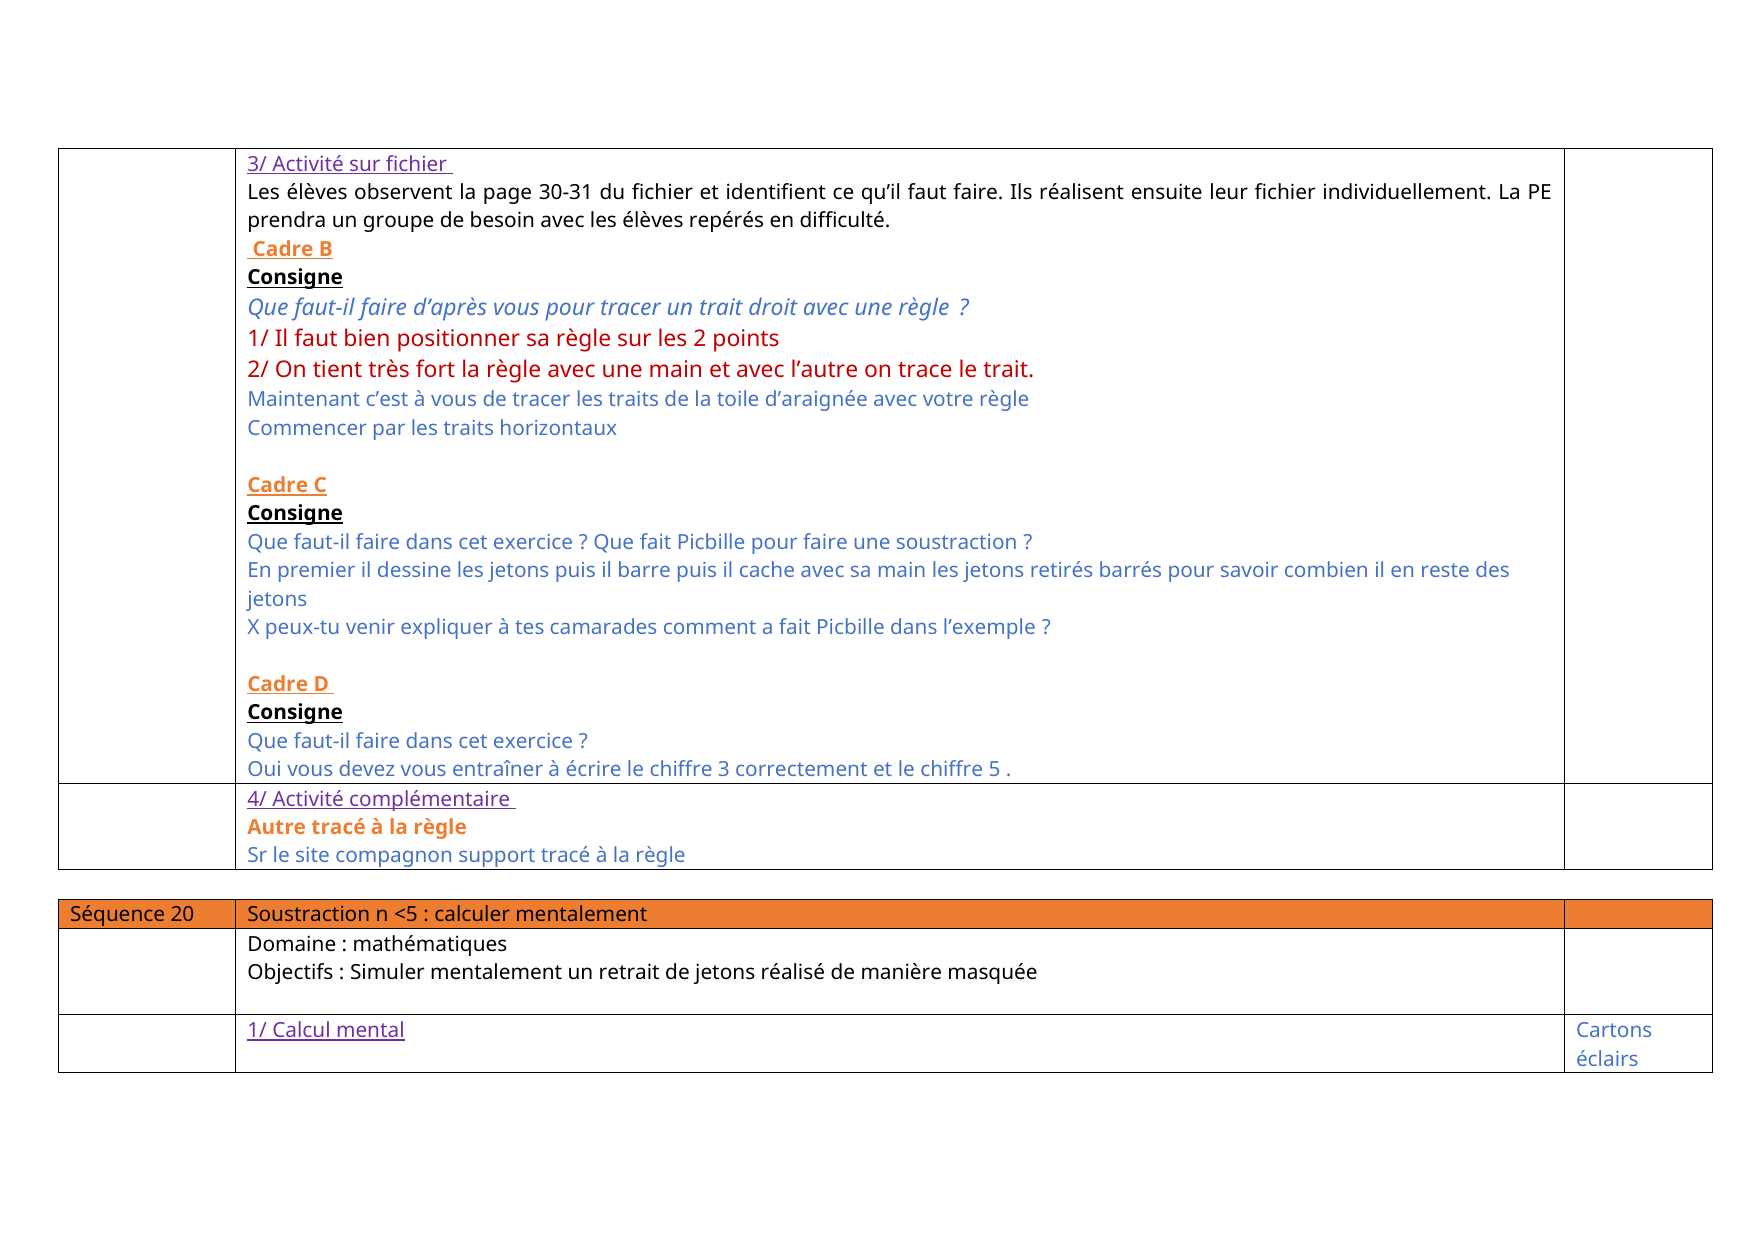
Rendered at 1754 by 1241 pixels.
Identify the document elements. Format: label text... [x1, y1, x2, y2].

table_header Soustraction n <5 : calculer mentalement [236, 900, 1564, 928]
table_cell 4/ Activité complémentaire Autre tracé à la règle Sr le site compagnon support tracé à la règle [236, 784, 1564, 869]
table_cell [59, 784, 235, 869]
table_cell [59, 149, 235, 783]
table_cell [59, 929, 235, 1014]
table_cell [1565, 929, 1712, 1014]
table_cell [1565, 784, 1712, 869]
table_header [1565, 900, 1712, 928]
table_cell 1/ Calcul mental [236, 1015, 1564, 1072]
table_cell Domaine : mathématiques Objectifs : Simuler mentalement un retrait de jetons réalisé de manière masquée [236, 929, 1564, 1014]
table_cell [1565, 149, 1712, 783]
table_cell 3/ Activité sur fichier Les élèves observent la page 30-31 du fichier et identifient ce qu’il faut faire. Ils réalisent ensuite leur fichier individuellement. La PE prendra un groupe de besoin avec les élèves repérés en difficulté. Cadre B Consigne Que faut-il faire d’après vous pour tracer un trait droit avec une règle ? 1/ Il faut bien positionner sa règle sur les 2 points 2/ On tient très fort la règle avec une main et avec l’autre on trace le trait. Maintenant c’est à vous de tracer les traits de la toile d’araignée avec votre règle Commencer par les traits horizontaux Cadre C Consigne Que faut-il faire dans cet exercice ? Que fait Picbille pour faire une soustraction ? En premier il dessine les jetons puis il barre puis il cache avec sa main les jetons retirés barrés pour savoir combien il en reste des jetons X peux-tu venir expliquer à tes camarades comment a fait Picbille dans l’exemple ? Cadre D Consigne Que faut-il faire dans cet exercice ? Oui vous devez vous entraîner à écrire le chiffre 3 correctement et le chiffre 5 . [236, 149, 1564, 783]
table_header Séquence 20 [59, 900, 235, 928]
table_cell [59, 1015, 235, 1072]
table_cell Cartons éclairs [1565, 1015, 1712, 1072]
